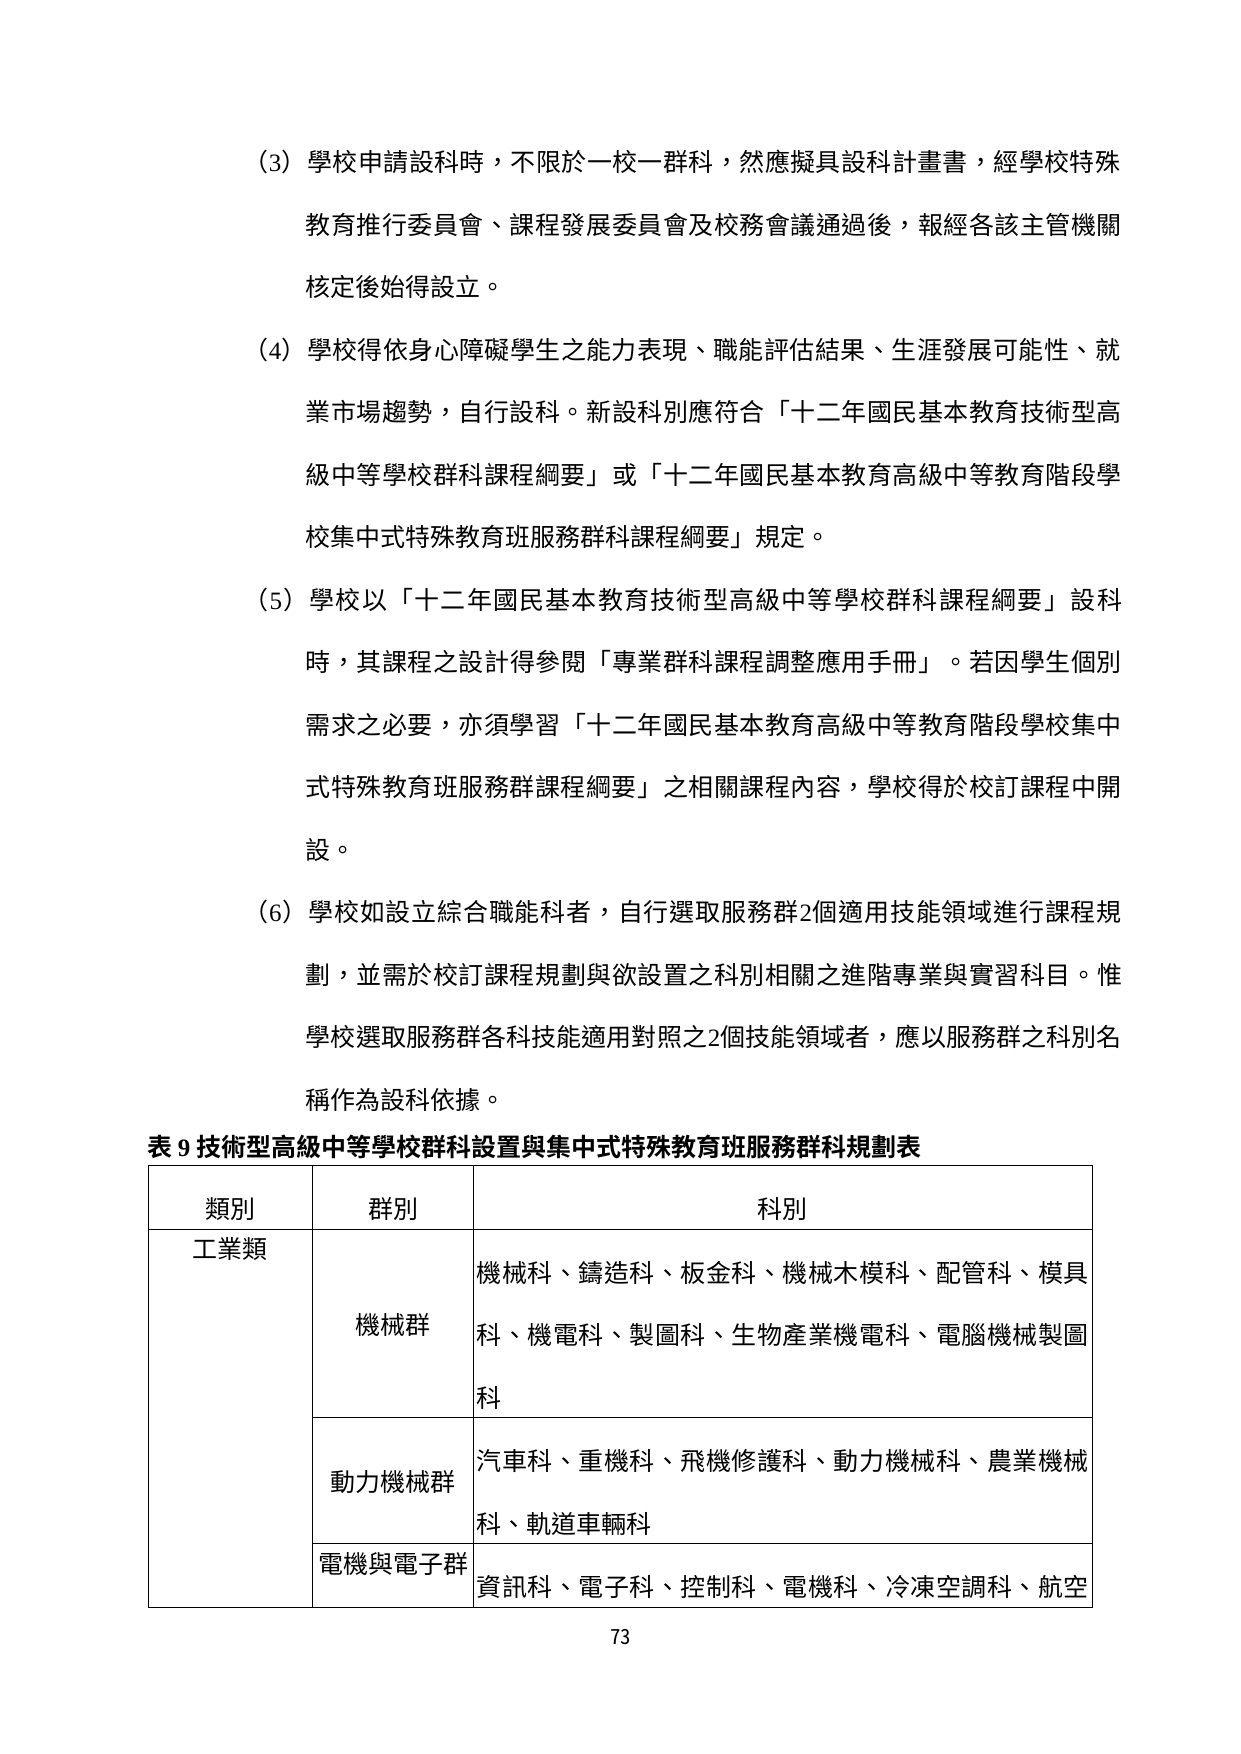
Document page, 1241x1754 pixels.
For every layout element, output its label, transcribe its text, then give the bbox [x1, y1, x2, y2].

text （6）學校如設立綜合職能科者，自行選取服務群2個適用技能領域進行課程規劃，並需於校訂課程規劃與欲設置之科別相關之進階專業與實習科目。惟學校選取服務群各科技能適用對照之2個技能領域者，應以服務群之科別名稱作為設科依據。 [243, 869, 1122, 1119]
table_cell 電機與電子群 [313, 1544, 473, 1607]
table_header 群別 [313, 1166, 473, 1229]
table_cell 動力機械群 [313, 1418, 473, 1543]
table_cell 機械群 [313, 1230, 473, 1417]
table_cell 資訊科、電子科、控制科、電機科、冷凍空調科、航空 [474, 1544, 1092, 1607]
table_cell 機械科、鑄造科、板金科、機械木模科、配管科、模具科、機電科、製圖科、生物產業機電科、電腦機械製圖科 [474, 1230, 1092, 1417]
table_cell 汽車科、重機科、飛機修護科、動力機械科、農業機械科、軌道車輛科 [474, 1418, 1092, 1543]
table_header 類別 [149, 1166, 312, 1229]
text （3）學校申請設科時，不限於一校一群科，然應擬具設科計畫書，經學校特殊教育推行委員會、課程發展委員會及校務會議通過後，報經各該主管機關核定後始得設立。 [243, 119, 1122, 307]
text （4）學校得依身心障礙學生之能力表現、職能評估結果、生涯發展可能性、就業市場趨勢，自行設科。新設科別應符合「十二年國民基本教育技術型高級中等學校群科課程綱要」或「十二年國民基本教育高級中等教育階段學校集中式特殊教育班服務群科課程綱要」規定。 [243, 307, 1122, 557]
table_header 科別 [474, 1166, 1092, 1229]
text 表9 技術型高級中等學校群科設置與集中式特殊教育班服務群科規劃表 [118, 1119, 1122, 1165]
text （5）學校以「十二年國民基本教育技術型高級中等學校群科課程綱要」設科時，其課程之設計得參閱「專業群科課程調整應用手冊」。若因學生個別需求之必要，亦須學習「十二年國民基本教育高級中等教育階段學校集中式特殊教育班服務群課程綱要」之相關課程內容，學校得於校訂課程中開設。 [243, 557, 1122, 869]
table_cell 工業類 [149, 1230, 312, 1607]
